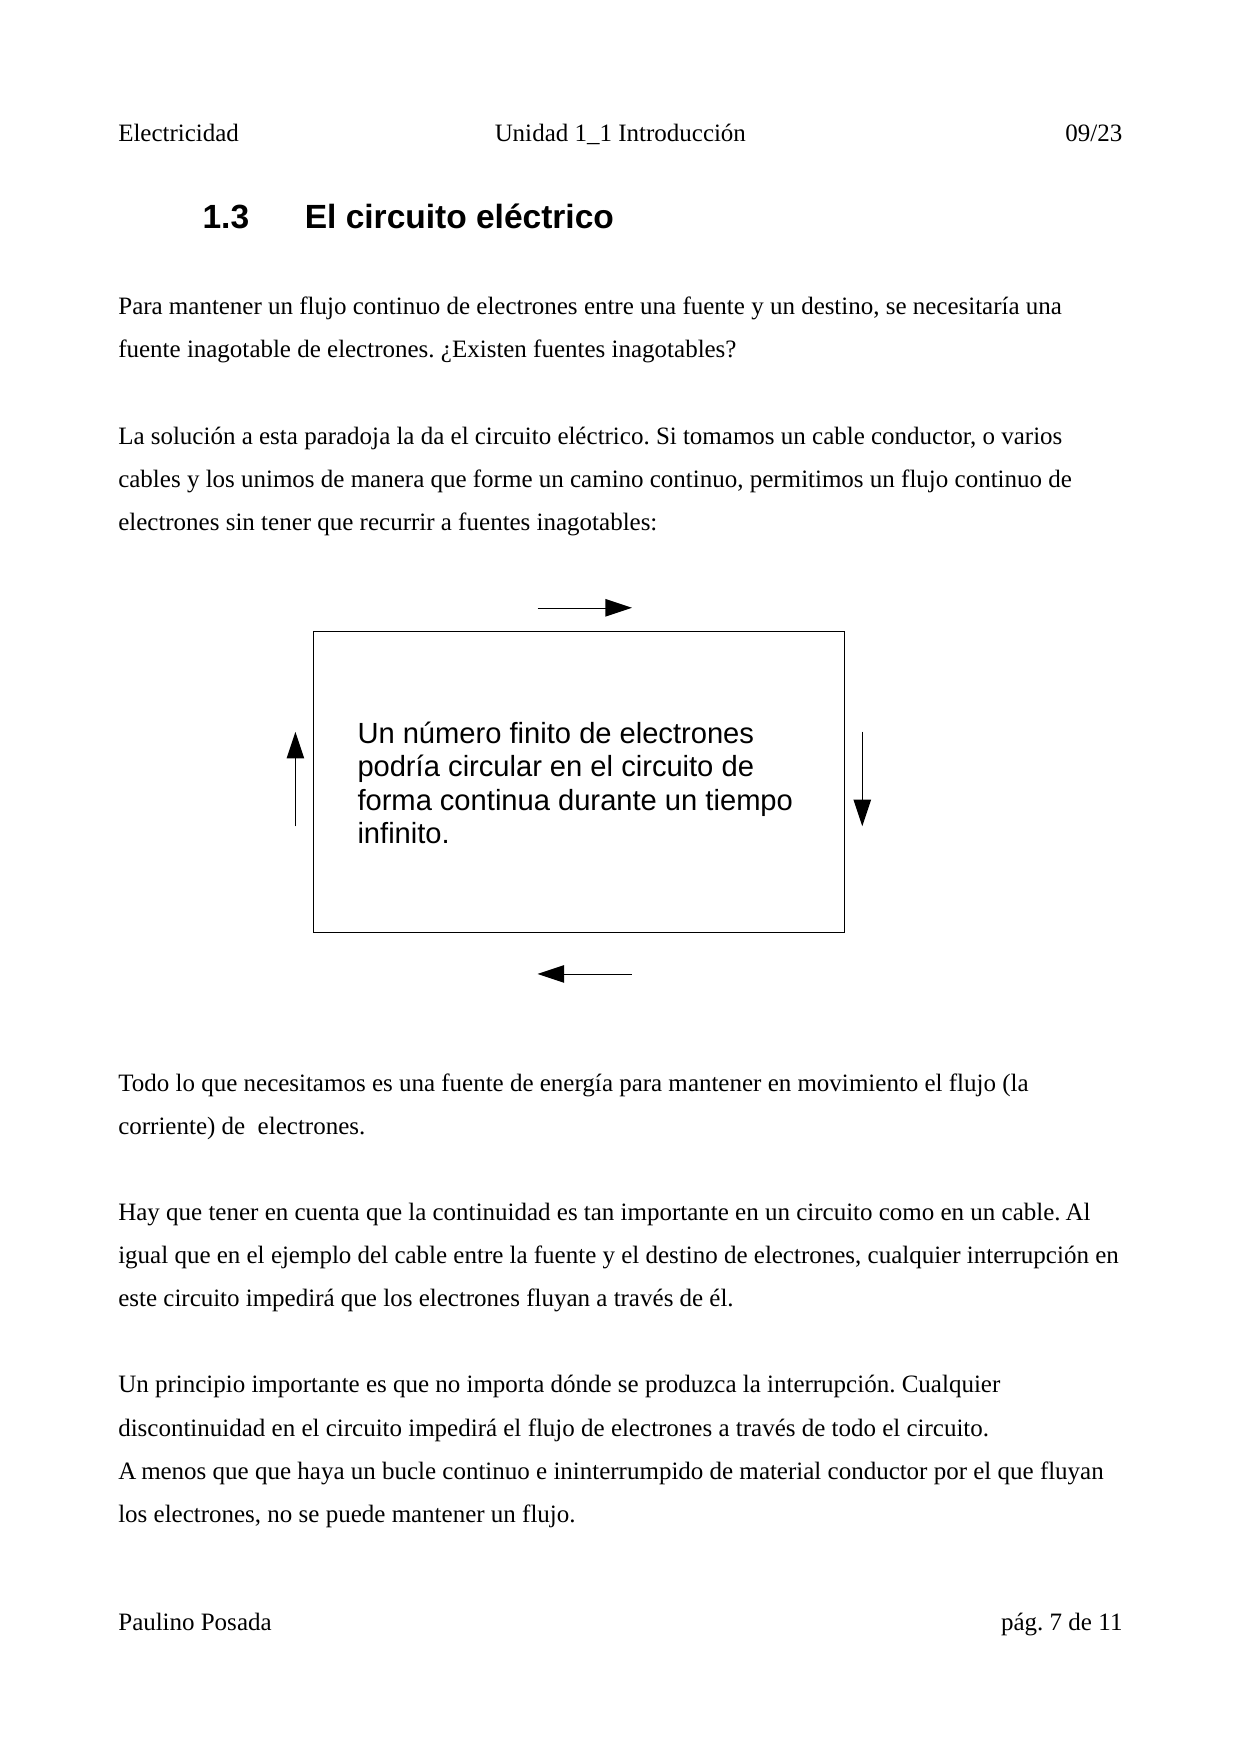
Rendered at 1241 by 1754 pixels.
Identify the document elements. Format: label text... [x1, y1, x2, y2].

text Un principio importante es que no importa dónde se produzca la interrupción. Cualquier [118, 1369, 1122, 1398]
text discontinuidad en el circuito impedirá el flujo de electrones a través de todo el circuito. [118, 1413, 1122, 1441]
text La solución a esta paradoja la da el circuito eléctrico. Si tomamos un cable conductor, o varios cables y los unimos de manera que forme un camino continuo, permitimos un flujo continuo de electrones sin tener que recurrir a fuentes inagotables: [118, 421, 1122, 536]
subtitle El circuito eléctrico [193, 197, 1122, 236]
text Todo lo que necesitamos es una fuente de energía para mantener en movimiento el flujo (la corriente) de electrones. [118, 1068, 1122, 1139]
text A menos que que haya un bucle continuo e ininterrumpido de material conductor por el que fluyan los electrones, no se puede mantener un flujo. [118, 1456, 1122, 1528]
text Para mantener un flujo continuo de electrones entre una fuente y un destino, se necesitaría una fuente inagotable de electrones. ¿Existen fuentes inagotables? [118, 291, 1122, 363]
text Hay que tener en cuenta que la continuidad es tan importante en un circuito como en un cable. Al igual que en el ejemplo del cable entre la fuente y el destino de electrones, cualquier interrupción en este circuito impedirá que los electrones fluyan a través de él. [118, 1197, 1122, 1312]
